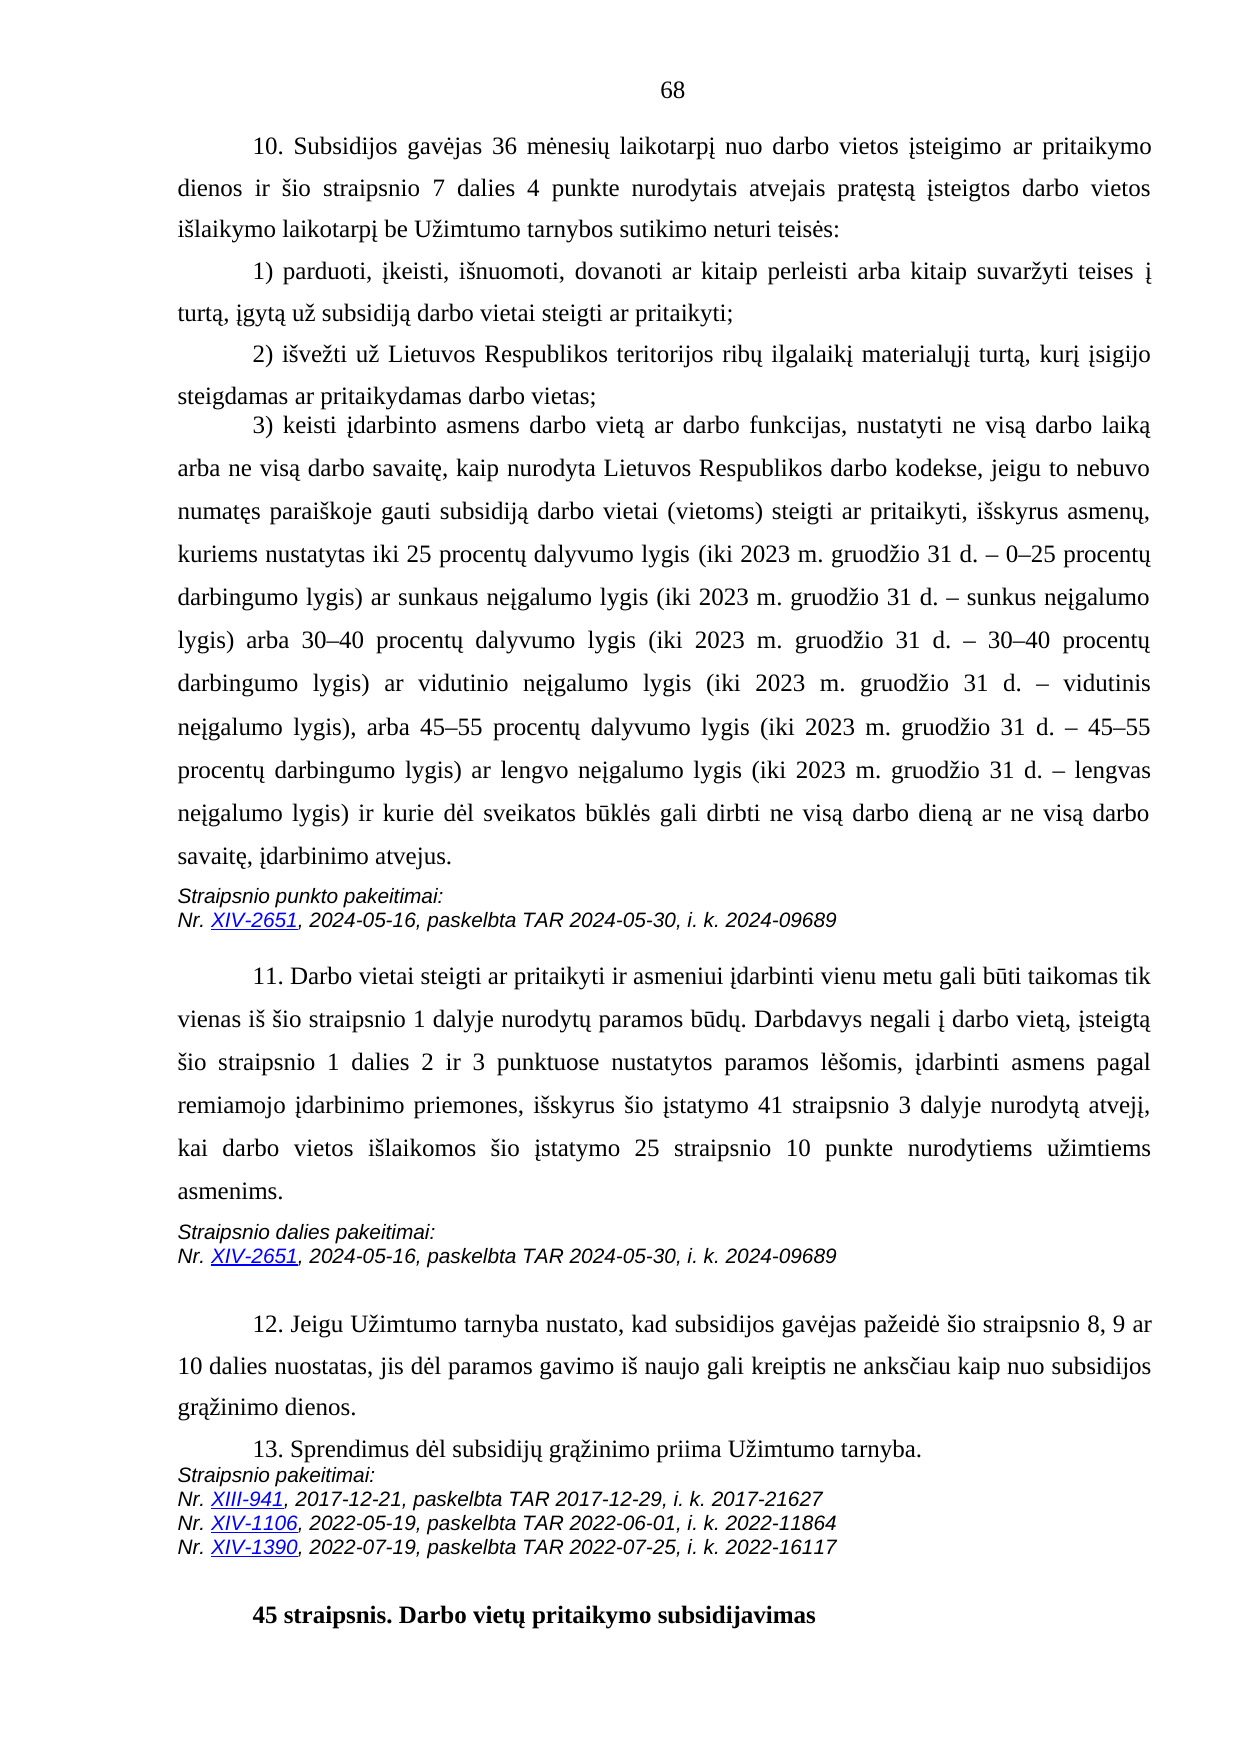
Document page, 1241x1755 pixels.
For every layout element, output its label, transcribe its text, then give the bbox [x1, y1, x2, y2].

text Nr. XIV-2651, 2024-05-16, paskelbta TAR 2024-05-30, i. k. 2024-09689 [177, 908, 1152, 932]
text Straipsnio pakeitimai: [177, 1463, 1152, 1487]
text 11. Darbo vietai steigti ar pritaikyti ir asmeniui įdarbinti vienu metu gali būti taikomas tik vienas iš šio straipsnio 1 dalyje nurodytų paramos būdų. Darbdavys negali į darbo vietą, įsteigtą šio straipsnio 1 dalies 2 ir 3 punktuose nustatytos paramos lėšomis, įdarbinti asmens pagal remiamojo įdarbinimo priemones, išskyrus šio įstatymo 41 straipsnio 3 dalyje nurodytą atvejį, kai darbo vietos išlaikomos šio įstatymo 25 straipsnio 10 punkte nurodytiems užimtiems asmenims. [177, 961, 1152, 1205]
text Nr. XIV-1106, 2022-05-19, paskelbta TAR 2022-06-01, i. k. 2022-11864 [177, 1511, 1152, 1535]
text 13. Sprendimus dėl subsidijų grąžinimo priima Užimtumo tarnyba. [177, 1421, 1152, 1463]
text 2) išvežti už Lietuvos Respublikos teritorijos ribų ilgalaikį materialųjį turtą, kurį įsigijo steigdamas ar pritaikydamas darbo vietas; [177, 326, 1152, 410]
text Straipsnio punkto pakeitimai: [177, 884, 1152, 908]
text Nr. XIV-1390, 2022-07-19, paskelbta TAR 2022-07-25, i. k. 2022-16117 [177, 1535, 1152, 1559]
text 1) parduoti, įkeisti, išnuomoti, dovanoti ar kitaip perleisti arba kitaip suvaržyti teises į turtą, įgytą už subsidiją darbo vietai steigti ar pritaikyti; [177, 243, 1152, 326]
text Nr. XIV-2651, 2024-05-16, paskelbta TAR 2024-05-30, i. k. 2024-09689 [177, 1243, 1152, 1267]
text 10. Subsidijos gavėjas 36 mėnesių laikotarpį nuo darbo vietos įsteigimo ar pritaikymo dienos ir šio straipsnio 7 dalies 4 punkte nurodytais atvejais pratęstą įsteigtos darbo vietos išlaikymo laikotarpį be Užimtumo tarnybos sutikimo neturi teisės: [177, 118, 1152, 243]
text Nr. XIII-941, 2017-12-21, paskelbta TAR 2017-12-29, i. k. 2017-21627 [177, 1487, 1152, 1511]
text 3) keisti įdarbinto asmens darbo vietą ar darbo funkcijas, nustatyti ne visą darbo laiką arba ne visą darbo savaitę, kaip nurodyta Lietuvos Respublikos darbo kodekse, jeigu to nebuvo numatęs paraiškoje gauti subsidiją darbo vietai (vietoms) steigti ar pritaikyti, išskyrus asmenų, kuriems nustatytas iki 25 procentų dalyvumo lygis (iki 2023 m. gruodžio 31 d. – 0–25 procentų darbingumo lygis) ar sunkaus neįgalumo lygis (iki 2023 m. gruodžio 31 d. – sunkus neįgalumo lygis) arba 30–40 procentų dalyvumo lygis (iki 2023 m. gruodžio 31 d. – 30–40 procentų darbingumo lygis) ar vidutinio neįgalumo lygis (iki 2023 m. gruodžio 31 d. – vidutinis neįgalumo lygis), arba 45–55 procentų dalyvumo lygis (iki 2023 m. gruodžio 31 d. – 45–55 procentų darbingumo lygis) ar lengvo neįgalumo lygis (iki 2023 m. gruodžio 31 d. – lengvas neįgalumo lygis) ir kurie dėl sveikatos būklės gali dirbti ne visą darbo dieną ar ne visą darbo savaitę, įdarbinimo atvejus. [177, 410, 1152, 870]
text 12. Jeigu Užimtumo tarnyba nustato, kad subsidijos gavėjas pažeidė šio straipsnio 8, 9 ar 10 dalies nuostatas, jis dėl paramos gavimo iš naujo gali kreiptis ne anksčiau kaip nuo subsidijos grąžinimo dienos. [177, 1296, 1152, 1421]
text Straipsnio dalies pakeitimai: [177, 1219, 1152, 1243]
text 45 straipsnis. Darbo vietų pritaikymo subsidijavimas [177, 1587, 1152, 1629]
